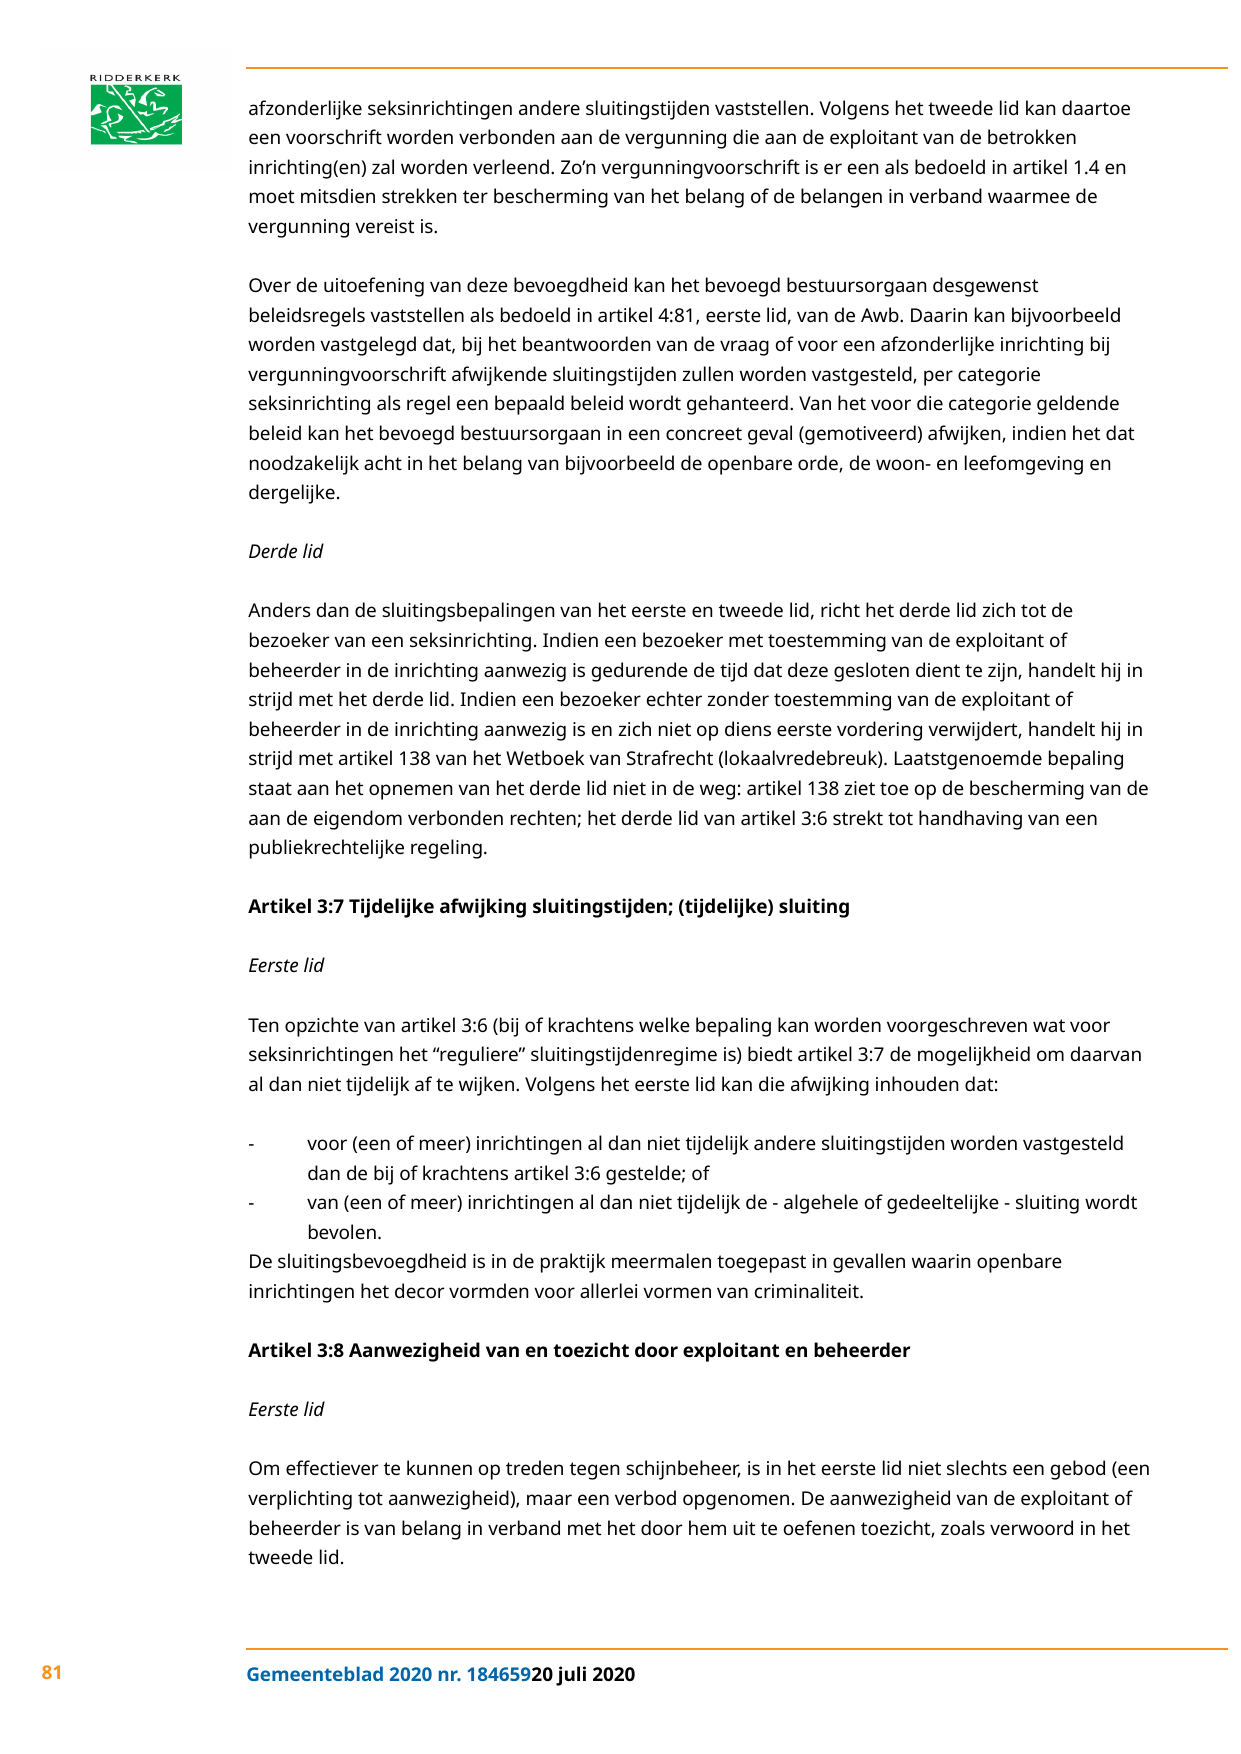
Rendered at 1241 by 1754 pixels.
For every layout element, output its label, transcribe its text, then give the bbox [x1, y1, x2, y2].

text Eerste lid [248, 953, 1152, 978]
text Anders dan de sluitingsbepalingen van het eerste en tweede lid, richt het derde lid zich tot de bezoeker van een seksinrichting. Indien een bezoeker met toestemming van de exploitant of beheerder in de inrichting aanwezig is gedurende de tijd dat deze gesloten dient te zijn, handelt hij in strijd met het derde lid. Indien een bezoeker echter zonder toestemming van de exploitant of beheerder in de inrichting aanwezig is en zich niet op diens eerste vordering verwijdert, handelt hij in strijd met artikel 138 van het Wetboek van Strafrecht (lokaalvredebreuk). Laatstgenoemde bepaling staat aan het opnemen van het derde lid niet in de weg: artikel 138 ziet toe op de bescherming van de aan de eigendom verbonden rechten; het derde lid van artikel 3:6 strekt tot handhaving van een publiekrechtelijke regeling. [248, 598, 1152, 860]
list van (een of meer) inrichtingen al dan niet tijdelijk de - algehele of gedeeltelijke - sluiting wordt bevolen. [248, 1189, 1152, 1245]
text Artikel 3:7 Tijdelijke afwijking sluitingstijden; (tijdelijke) sluiting [248, 893, 1152, 919]
text Artikel 3:8 Aanwezigheid van en toezicht door exploitant en beheerder [248, 1337, 1152, 1363]
text afzonderlijke seksinrichtingen andere sluitingstijden vaststellen. Volgens het tweede lid kan daartoe een voorschrift worden verbonden aan de vergunning die aan de exploitant van de betrokken inrichting(en) zal worden verleend. Zo’n vergunningvoorschrift is er een als bedoeld in artikel 1.4 en moet mitsdien strekken ter bescherming van het belang of de belangen in verband waarmee de vergunning vereist is. [248, 95, 1152, 239]
picture [41, 47, 231, 172]
text De sluitingsbevoegdheid is in de praktijk meermalen toegepast in gevallen waarin openbare inrichtingen het decor vormden voor allerlei vormen van criminaliteit. [248, 1248, 1152, 1304]
text Over de uitoefening van deze bevoegdheid kan het bevoegd bestuursorgaan desgewenst beleidsregels vaststellen als bedoeld in artikel 4:81, eerste lid, van de Awb. Daarin kan bijvoorbeeld worden vastgelegd dat, bij het beantwoorden van de vraag of voor een afzonderlijke inrichting bij vergunningvoorschrift afwijkende sluitingstijden zullen worden vastgesteld, per categorie seksinrichting als regel een bepaald beleid wordt gehanteerd. Van het voor die categorie geldende beleid kan het bevoegd bestuursorgaan in een concreet geval (gemotiveerd) afwijken, indien het dat noodzakelijk acht in het belang van bijvoorbeeld de openbare orde, de woon- en leefomgeving en dergelijke. [248, 272, 1152, 505]
list voor (een of meer) inrichtingen al dan niet tijdelijk andere sluitingstijden worden vastgesteld dan de bij of krachtens artikel 3:6 gestelde; of [248, 1130, 1152, 1186]
text Ten opzichte van artikel 3:6 (bij of krachtens welke bepaling kan worden voorgeschreven wat voor seksinrichtingen het “reguliere” sluitingstijdenregime is) biedt artikel 3:7 de mogelijkheid om daarvan al dan niet tijdelijk af te wijken. Volgens het eerste lid kan die afwijking inhouden dat: [248, 1012, 1152, 1097]
text Om effectiever te kunnen op treden tegen schijnbeheer, is in het eerste lid niet slechts een gebod (een verplichting tot aanwezigheid), maar een verbod opgenomen. De aanwezigheid van de exploitant of beheerder is van belang in verband met het door hem uit te oefenen toezicht, zoals verwoord in het tweede lid. [248, 1456, 1152, 1570]
text Eerste lid [248, 1396, 1152, 1422]
text Derde lid [248, 538, 1152, 564]
